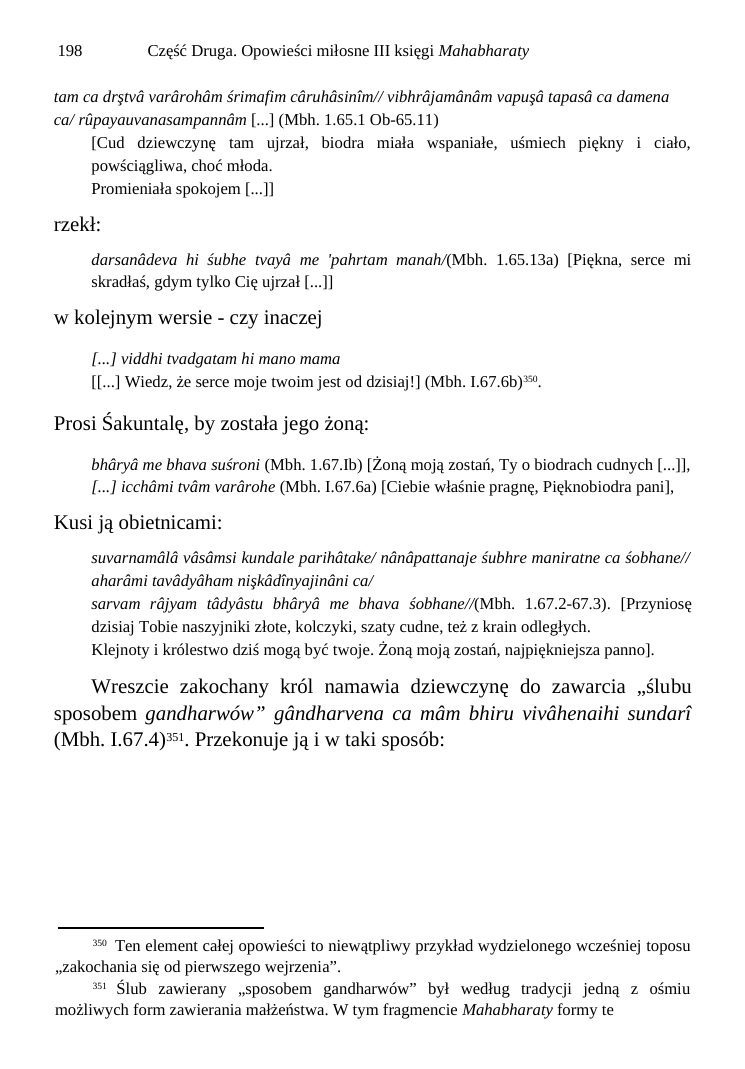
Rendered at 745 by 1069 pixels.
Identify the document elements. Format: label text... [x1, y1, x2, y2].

text w kolejnym wersie - czy inaczej [54, 305, 692, 329]
text suvarnamâlâ vâsâmsi kundale parihâtake/ nânâpattanaje śubhre maniratne ca śobhane// aharâmi tavâdyâham nişkâdînyajinâni ca/ [91, 548, 692, 590]
text Klejnoty i królestwo dziś mogą być twoje. Żoną moją zostań, najpiękniejsza panno]. [91, 640, 692, 659]
text Kusi ją obietnicami: [54, 510, 692, 534]
text rzekł: [54, 212, 692, 236]
text [[...] Wiedz, że serce moje twoim jest od dzisiaj!] (Mbh. I.67.6b)350. [54, 371, 692, 391]
text tam ca drştvâ varârohâm śrimafim câruhâsinîm// vibhrâjamânâm vapuşâ tapasâ ca damena ca/ rûpayauvanasampannâm [...] (Mbh. 1.65.1 Ob-65.11) [54, 87, 692, 129]
text Część Druga. Opowieści miłosne III księgi Mahabharaty [147, 41, 607, 60]
text Wreszcie zakochany król namawia dziewczynę do zawarcia „ślu­bu sposobem gandharwów” gândharvena ca mâm bhiru vivâhenaihi sundarî (Mbh. I.67.4)351. Przekonuje ją i w taki sposób: [54, 674, 692, 751]
text bhâryâ me bhava suśroni (Mbh. 1.67.Ib) [Żoną moją zostań, Ty o biodrach cudnych [...]], [...] icchâmi tvâm varârohe (Mbh. I.67.6a) [Ciebie właśnie pragnę, Pięknobiodra pani], [91, 454, 692, 496]
text darsanâdeva hi śubhe tvayâ me 'pahrtam manah/(Mbh. 1.65.13a) [Piękna, serce mi skradłaś, gdym tylko Cię ujrzał [...]] [91, 249, 692, 291]
text 198 [57, 41, 91, 60]
text Prosi Śakuntalę, by została jego żoną: [54, 411, 692, 435]
text [Cud dziewczynę tam ujrzał, biodra miała wspaniałe, uśmiech piękny i ciało, powściągliwa, choć młoda. [91, 133, 692, 175]
text 351 Ślub zawierany „sposobem gandharwów” był według tradycji jedną z ośmiu możliwych form zawierania małżeństwa. W tym fragmencie Mahabharaty formy te [55, 978, 691, 1019]
text sarvam râjyam tâdyâstu bhâryâ me bhava śobhane//(Mbh. 1.67.2-67.3). [Przyniosę dzisiaj Tobie naszyjniki złote, kolczyki, szaty cudne, też z krain odległych. [91, 594, 692, 636]
text Promieniała spokojem [...]] [54, 179, 692, 198]
text [...] viddhi tvadgatam hi mano mama [54, 348, 692, 368]
text 350 Ten element całej opowieści to niewątpliwy przykład wydzielonego wcześniej toposu „zakochania się od pierwszego wejrzenia”. [55, 936, 691, 976]
